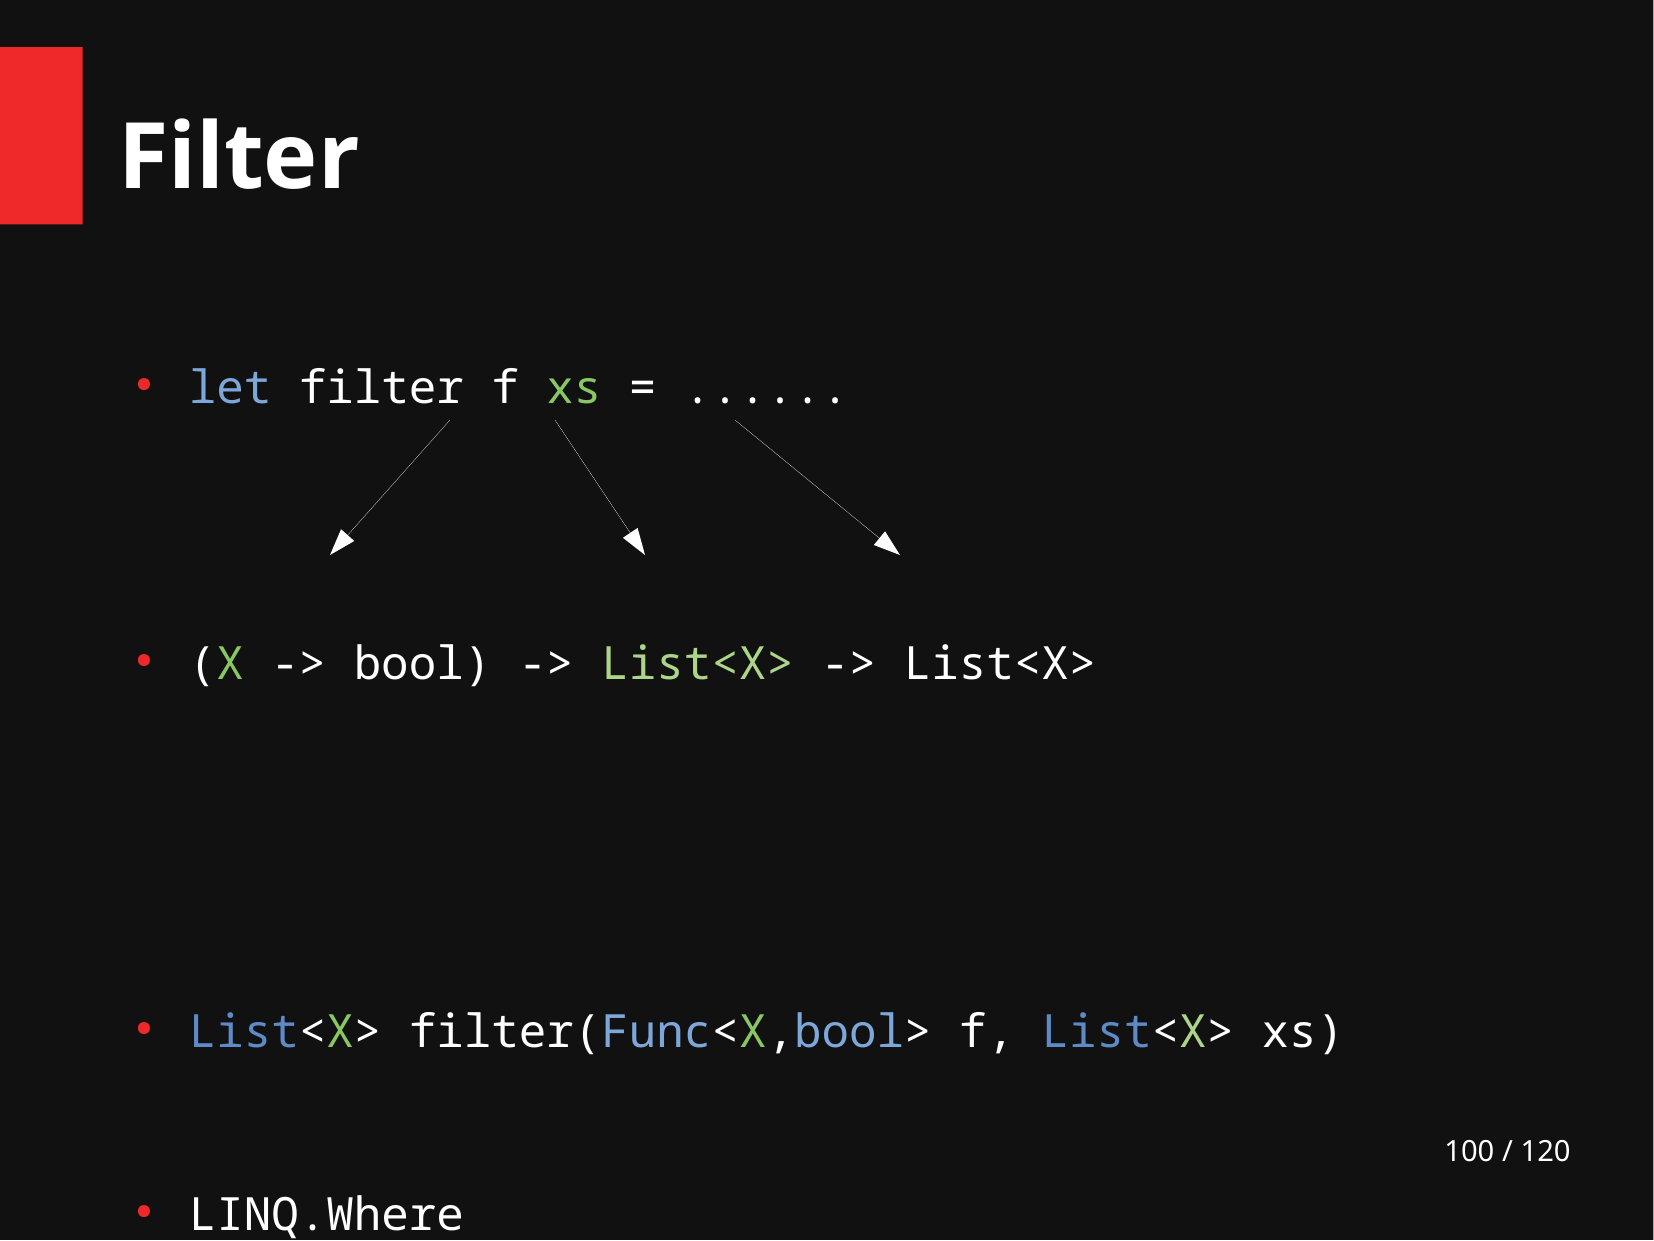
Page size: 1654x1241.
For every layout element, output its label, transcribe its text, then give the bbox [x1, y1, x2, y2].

list let filter f xs = ...... (X -> bool) -> List<X> -> List<X> List<X> filter(Func<X,bool> f, List<X> xs) LINQ.Where [118, 354, 1536, 1074]
title Filter [118, 49, 1571, 257]
